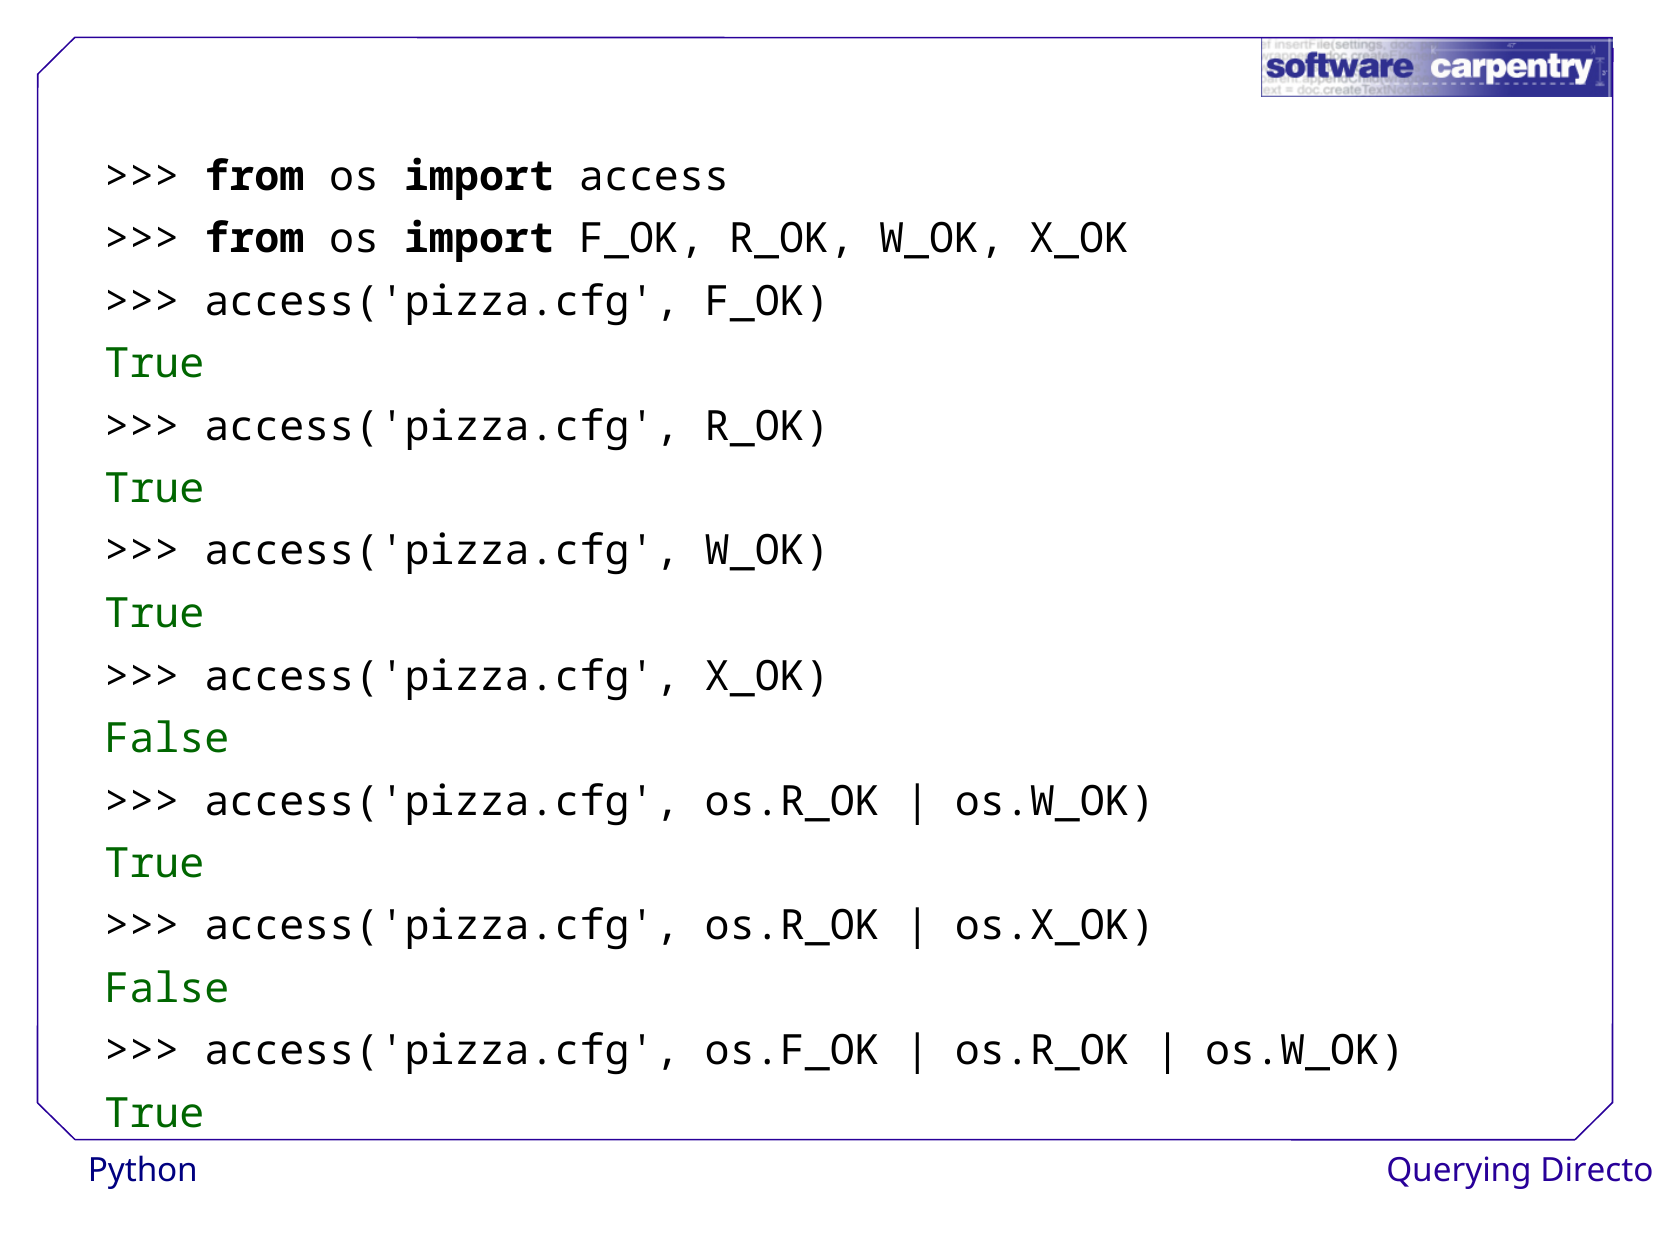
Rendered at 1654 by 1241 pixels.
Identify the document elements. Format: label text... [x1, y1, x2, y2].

text_box >>> from os import access >>> from os import F_OK, R_OK, W_OK, X_OK >>> access('pizza.cfg', F_OK) True >>> access('pizza.cfg', R_OK) True >>> access('pizza.cfg', W_OK) True >>> access('pizza.cfg', X_OK) False >>> access('pizza.cfg', os.R_OK | os.W_OK) True >>> access('pizza.cfg', os.R_OK | os.X_OK) False >>> access('pizza.cfg', os.F_OK | os.R_OK | os.W_OK) True [89, 128, 1512, 1037]
picture [1261, 39, 1613, 97]
